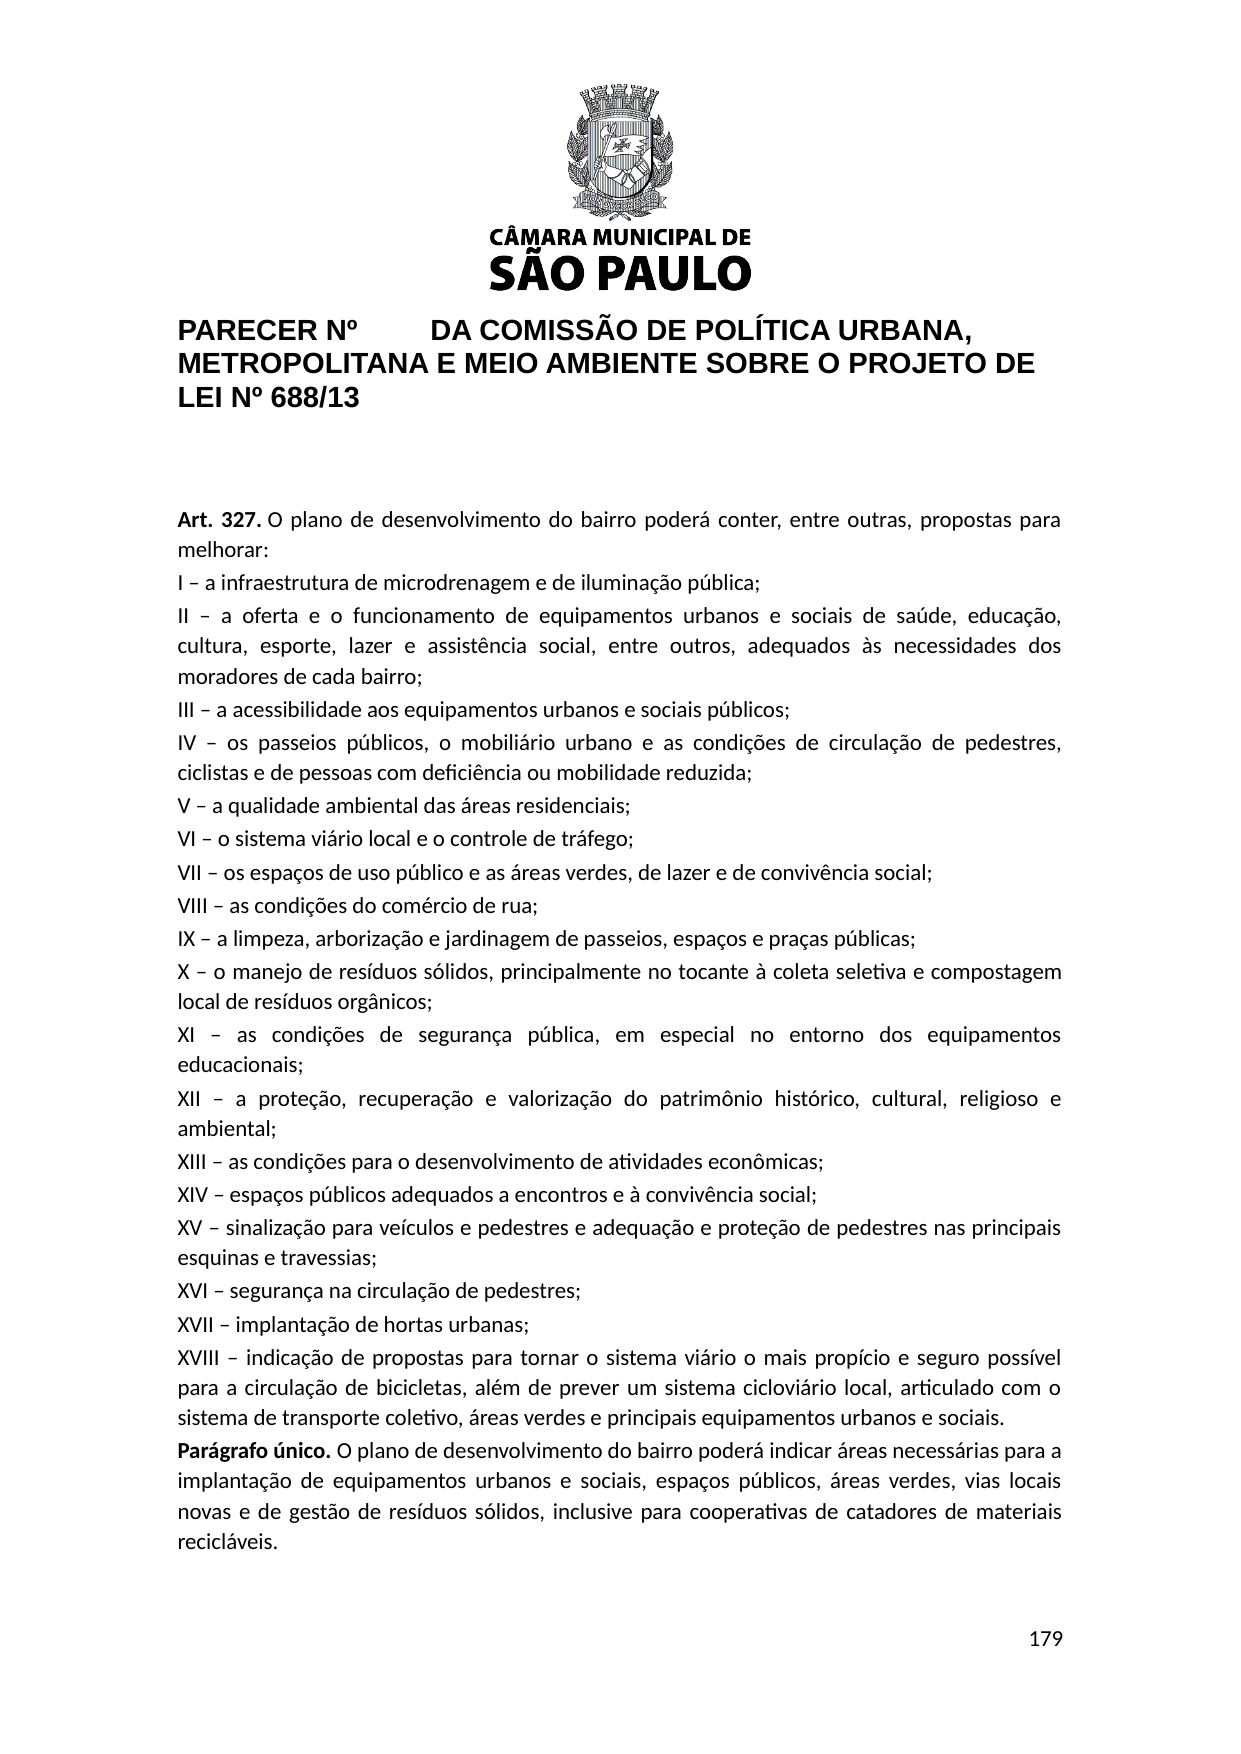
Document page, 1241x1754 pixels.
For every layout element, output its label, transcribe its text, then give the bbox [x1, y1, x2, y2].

text III – a acessibilidade aos equipamentos urbanos e sociais públicos; [177, 695, 1063, 723]
text XVI – segurança na circulação de pedestres; [177, 1277, 1063, 1305]
text XVII – implantação de hortas urbanas; [177, 1310, 1063, 1338]
text VI – o sistema viário local e o controle de tráfego; [177, 824, 1063, 853]
text I – a infraestrutura de microdrenagem e de iluminação pública; [177, 568, 1063, 596]
text XIV – espaços públicos adequados a encontros e à convivência social; [177, 1180, 1063, 1208]
text VIII – as condições do comércio de rua; [177, 891, 1063, 919]
text XII – a proteção, recuperação e valorização do patrimônio histórico, cultural, religioso e ambiental; [177, 1084, 1063, 1142]
text XVIII – indicação de propostas para tornar o sistema viário o mais propício e seguro possível para a circulação de bicicletas, além de prever um sistema cicloviário local, articulado com o sistema de transporte coletivo, áreas verdes e principais equipamentos urbanos e sociais. [177, 1343, 1063, 1431]
text IV – os passeios públicos, o mobiliário urbano e as condições de circulação de pedestres, ciclistas e de pessoas com deficiência ou mobilidade reduzida; [177, 728, 1063, 786]
text IX – a limpeza, arborização e jardinagem de passeios, espaços e praças públicas; [177, 924, 1063, 952]
text Art. 327. O plano de desenvolvimento do bairro poderá conter, entre outras, propostas para melhorar: [177, 505, 1063, 563]
picture [488, 83, 752, 292]
text II – a oferta e o funcionamento de equipamentos urbanos e sociais de saúde, educação, cultura, esporte, lazer e assistência social, entre outros, adequados às necessidades dos moradores de cada bairro; [177, 601, 1063, 690]
text XI – as condições de segurança pública, em especial no entorno dos equipamentos educacionais; [177, 1020, 1063, 1079]
text XIII – as condições para o desenvolvimento de atividades econômicas; [177, 1147, 1063, 1175]
text XV – sinalização para veículos e pedestres e adequação e proteção de pedestres nas principais esquinas e travessias; [177, 1213, 1063, 1272]
text X – o manejo de resíduos sólidos, principalmente no tocante à coleta seletiva e compostagem local de resíduos orgânicos; [177, 957, 1063, 1015]
text VII – os espaços de uso público e as áreas verdes, de lazer e de convivência social; [177, 858, 1063, 886]
text V – a qualidade ambiental das áreas residenciais; [177, 791, 1063, 819]
text Parágrafo único. O plano de desenvolvimento do bairro poderá indicar áreas necessárias para a implantação de equipamentos urbanos e sociais, espaços públicos, áreas verdes, vias locais novas e de gestão de resíduos sólidos, inclusive para cooperativas de catadores de materiais recicláveis. [177, 1436, 1063, 1555]
